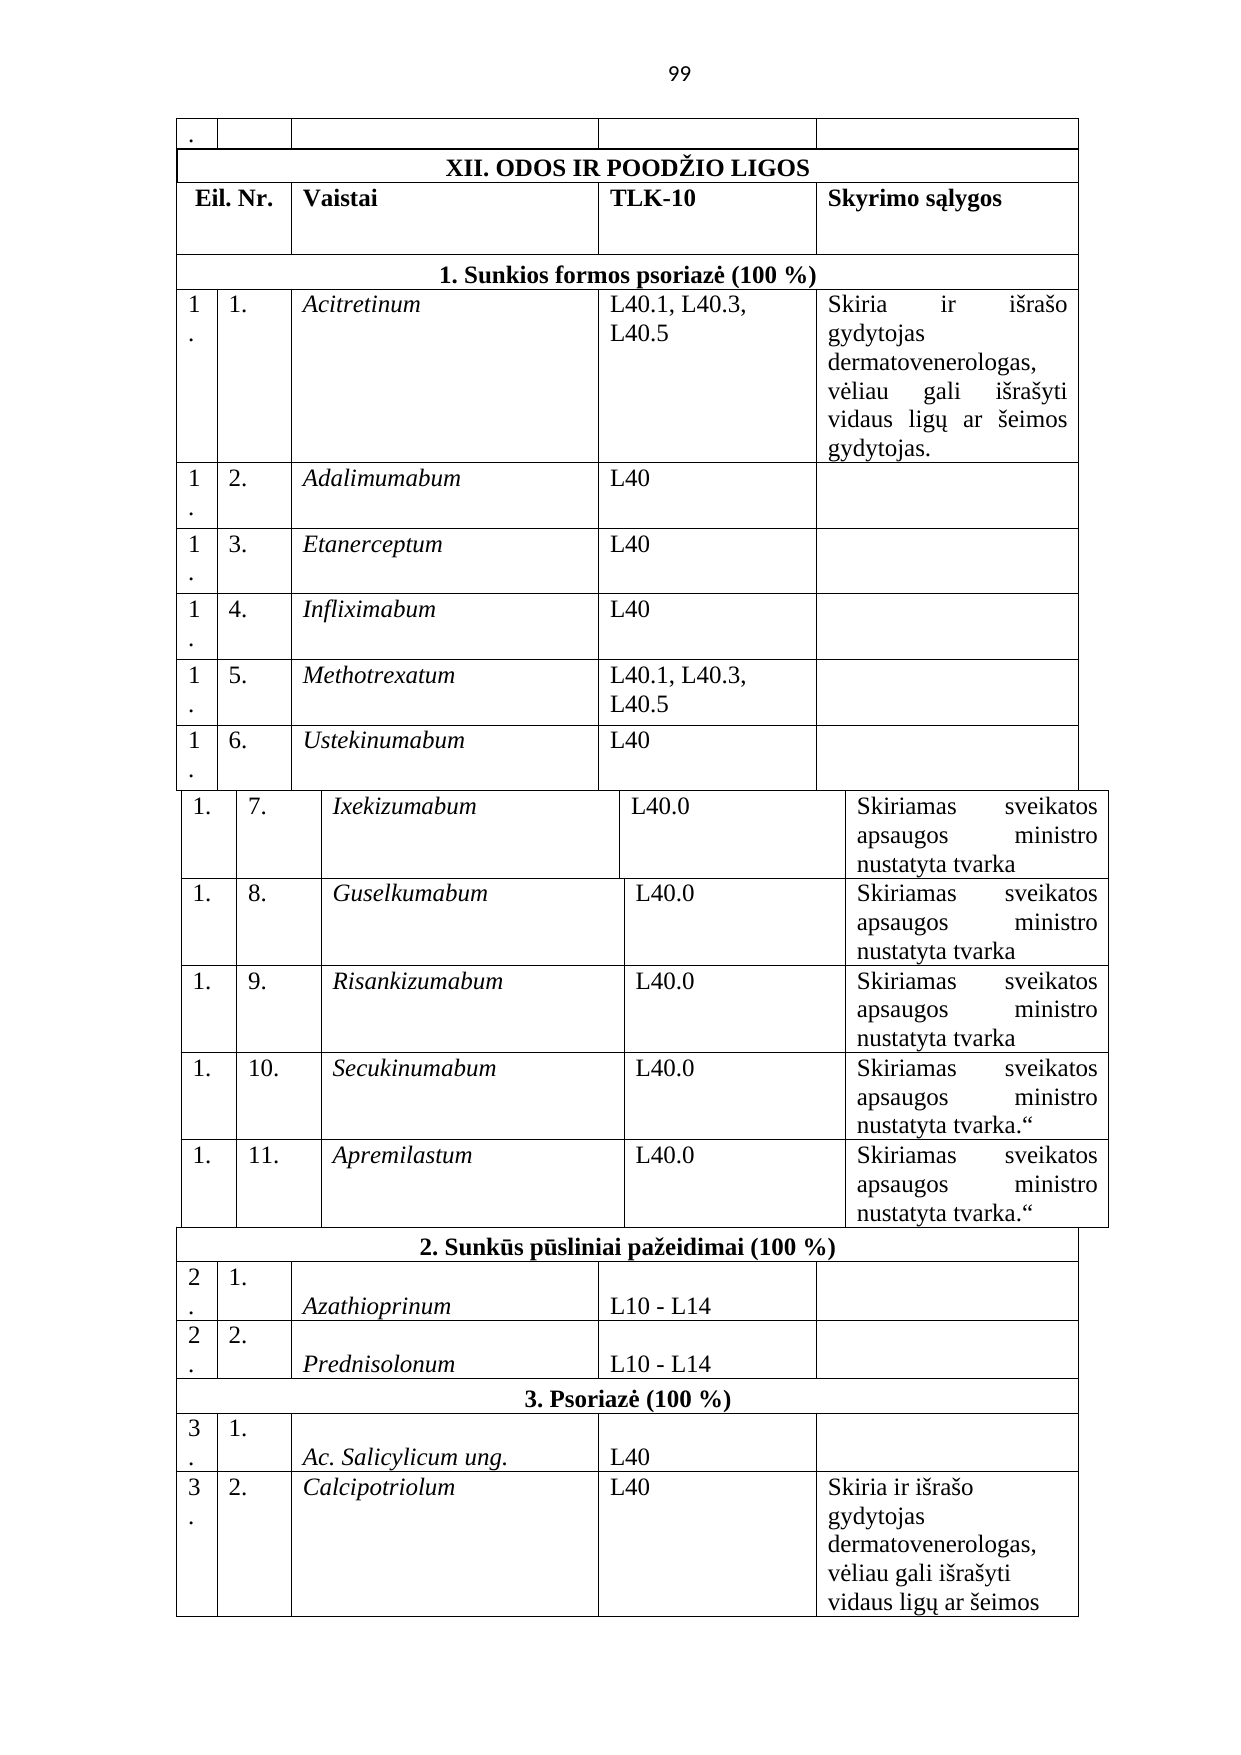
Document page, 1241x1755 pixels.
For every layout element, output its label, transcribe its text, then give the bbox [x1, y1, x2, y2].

table_cell Skiriamas sveikatos apsaugos ministro nustatyta tvarka.“ [846, 1140, 1108, 1227]
table_cell [1088, 462, 1093, 528]
table_cell L40 [599, 463, 816, 528]
table_cell Skiria ir išrašo gydytojas dermatovenerologas, vėliau gali išrašyti vidaus ligų ar šeimos [817, 1472, 1078, 1616]
table_cell 1. [177, 726, 217, 790]
table_cell L40.0 [620, 791, 845, 877]
table_cell [1103, 1378, 1109, 1412]
table_cell [1099, 1413, 1103, 1471]
table_cell [1103, 148, 1109, 182]
table_cell [1093, 254, 1099, 288]
table_cell [1109, 1261, 1123, 1319]
table_cell [1084, 148, 1088, 182]
table_cell [1109, 528, 1123, 593]
table_cell [1099, 1378, 1103, 1412]
table_cell 1. [218, 1414, 291, 1471]
table_cell Skiria ir išrašo gydytojas dermatovenerologas, vėliau gali išrašyti vidaus ligų ar šeimos gydytojas. [817, 290, 1078, 462]
table_cell [1084, 593, 1088, 659]
table_cell TLK-10 [599, 183, 816, 254]
table_cell [1088, 118, 1093, 148]
table_cell [1109, 1471, 1123, 1616]
table_cell 10. [237, 1053, 321, 1139]
table_cell 6. [218, 726, 291, 790]
table_cell [817, 1414, 1078, 1471]
table_cell [1103, 1320, 1109, 1378]
table_cell [1099, 1228, 1103, 1261]
table_cell L40.0 [625, 966, 845, 1052]
table_cell [1103, 1413, 1109, 1471]
table_cell [1084, 1413, 1088, 1471]
table_cell [177, 965, 181, 1052]
table_cell 2. [177, 1321, 217, 1378]
table_cell [1099, 1320, 1103, 1378]
table_cell 4. [218, 594, 291, 659]
table_cell [1079, 1320, 1083, 1378]
table_cell [1109, 1052, 1123, 1139]
table_cell [1109, 254, 1123, 288]
table_cell [1088, 148, 1093, 182]
table_cell [218, 119, 291, 148]
table_cell [1103, 659, 1109, 724]
table_cell [1093, 289, 1099, 462]
table_cell [1103, 1261, 1109, 1319]
table_cell 2. Sunkūs pūsliniai pažeidimai (100 %) [177, 1228, 1078, 1261]
table_cell [1084, 254, 1088, 288]
table_cell Skyrimo sąlygos [817, 183, 1078, 254]
table_cell [1099, 1471, 1103, 1616]
table_cell [1093, 1413, 1099, 1471]
table_cell 1. [177, 594, 217, 659]
table_cell Vaistai [292, 183, 598, 254]
table_cell [1079, 1261, 1083, 1319]
table_cell [1109, 1320, 1123, 1378]
table_cell [1109, 1378, 1123, 1412]
table_cell [177, 1139, 181, 1227]
table_cell 1. [182, 966, 236, 1052]
table_cell [1079, 1471, 1083, 1616]
table_cell [1093, 1228, 1099, 1261]
table_cell Skiriamas sveikatos apsaugos ministro nustatyta tvarka.“ [846, 1053, 1108, 1139]
table_cell L40.0 [625, 1053, 845, 1139]
table_cell 1. [182, 791, 236, 877]
table_cell Calcipotriolum [292, 1472, 598, 1616]
table_cell [1103, 118, 1109, 148]
table_cell [1103, 462, 1109, 528]
table_cell L10 - L14 [599, 1321, 816, 1378]
table_cell [1103, 289, 1109, 462]
table_cell 8. [237, 879, 321, 965]
table_cell [1084, 1228, 1088, 1261]
table_cell 2. [218, 463, 291, 528]
table_cell L40.0 [625, 1140, 845, 1227]
table_cell Skiriamas sveikatos apsaugos ministro nustatyta tvarka [846, 791, 1108, 877]
table_cell 9. [237, 966, 321, 1052]
table_cell [817, 594, 1078, 659]
table_cell [1093, 182, 1099, 254]
table_cell [1093, 148, 1099, 182]
table_cell Risankizumabum [322, 966, 624, 1052]
table_cell [1109, 659, 1123, 724]
table_cell [177, 1052, 181, 1139]
table_cell 2. [177, 1262, 217, 1319]
table_cell 1. [177, 529, 217, 593]
table_cell [1088, 1378, 1093, 1412]
table_cell [1084, 1261, 1088, 1319]
table_cell [177, 878, 181, 965]
table_cell [292, 119, 598, 148]
table_cell XII. ODOS IR POODŽIO LIGOS [178, 150, 1078, 182]
table_cell [1079, 725, 1083, 790]
table_cell [1099, 182, 1103, 254]
table_cell [817, 660, 1078, 724]
table_cell [1088, 593, 1093, 659]
table_cell [1099, 725, 1103, 790]
table_cell [599, 119, 816, 148]
table_cell [1109, 593, 1123, 659]
table_cell 1. [182, 879, 236, 965]
table_cell [1093, 1320, 1099, 1378]
table_cell 1. [182, 1140, 236, 1227]
table_cell [1099, 289, 1103, 462]
table_cell [1079, 1378, 1083, 1412]
table_cell [1093, 1261, 1099, 1319]
table_cell [817, 1321, 1078, 1378]
table_cell [1088, 1413, 1093, 1471]
table_cell [1103, 1471, 1109, 1616]
table_cell [817, 529, 1078, 593]
table_cell 3. [177, 1472, 217, 1616]
table_cell Azathioprinum [292, 1262, 598, 1319]
table_cell [1093, 118, 1099, 148]
table_cell [1079, 593, 1083, 659]
table_cell L40 [599, 1414, 816, 1471]
table_cell Ustekinumabum [292, 726, 598, 790]
table_cell Methotrexatum [292, 660, 598, 724]
table_cell [1084, 659, 1088, 724]
table_cell [1109, 1227, 1123, 1261]
table_cell [1093, 1378, 1099, 1412]
table_cell [1103, 254, 1109, 288]
table_cell [1103, 725, 1109, 790]
table_cell [1084, 725, 1088, 790]
table_cell 1. [177, 463, 217, 528]
table_cell [1088, 182, 1093, 254]
table_cell [1109, 965, 1123, 1052]
table_cell [1109, 725, 1123, 790]
table_cell 11. [237, 1140, 321, 1227]
table_cell [1103, 593, 1109, 659]
table_cell 1. Sunkios formos psoriazė (100 %) [177, 255, 1078, 288]
table_cell Ac. Salicylicum ung. [292, 1414, 598, 1471]
table_cell [1093, 659, 1099, 724]
table_cell Skiriamas sveikatos apsaugos ministro nustatyta tvarka [846, 966, 1108, 1052]
table_cell [817, 726, 1078, 790]
table_cell [1079, 1228, 1083, 1261]
table_cell [1079, 254, 1083, 288]
table_cell [1088, 254, 1093, 288]
table_cell [1088, 1261, 1093, 1319]
table_cell 1. [177, 290, 217, 462]
table_cell L10 - L14 [599, 1262, 816, 1319]
table_cell [1099, 462, 1103, 528]
table_cell L40 [599, 594, 816, 659]
table_cell 2. [218, 1472, 291, 1616]
table_cell [1084, 289, 1088, 462]
table_cell Apremilastum [322, 1140, 624, 1227]
table_cell [1109, 289, 1123, 462]
table_cell [1109, 462, 1123, 528]
table_cell [1103, 1228, 1109, 1261]
table_cell Secukinumabum [322, 1053, 624, 1139]
table_cell [817, 1262, 1078, 1319]
table_cell [1079, 659, 1083, 724]
table_cell [1079, 118, 1083, 148]
table_cell L40.0 [625, 879, 845, 965]
table_cell . [177, 119, 217, 148]
table_cell 2. [218, 1321, 291, 1378]
table_cell 1. [177, 660, 217, 724]
table_cell L40 [599, 529, 816, 593]
table_cell L40 [599, 726, 816, 790]
table_cell [1084, 1320, 1088, 1378]
table_cell [1099, 118, 1103, 148]
table_cell [1088, 1320, 1093, 1378]
table_cell [1093, 528, 1099, 593]
table_cell [1088, 659, 1093, 724]
table_cell [1088, 528, 1093, 593]
table_cell [1099, 659, 1103, 724]
table_cell [1088, 1228, 1093, 1261]
table_cell [1109, 1413, 1123, 1471]
table_cell [1084, 528, 1088, 593]
table_cell 1. [218, 1262, 291, 1319]
table_cell L40.1, L40.3, L40.5 [599, 290, 816, 462]
table_cell [1109, 790, 1123, 877]
table_cell [1084, 182, 1088, 254]
table_cell [1093, 725, 1099, 790]
table_cell [1093, 1471, 1099, 1616]
table_cell [1079, 528, 1083, 593]
table_cell [1079, 1413, 1083, 1471]
table_cell [1084, 462, 1088, 528]
table_cell Etanerceptum [292, 529, 598, 593]
table_cell Ixekizumabum [322, 791, 619, 877]
table_cell [1079, 148, 1083, 182]
table_cell [1109, 878, 1123, 965]
table_cell Prednisolonum [292, 1321, 598, 1378]
table_cell 5. [218, 660, 291, 724]
table_cell [817, 463, 1078, 528]
table_cell [1079, 182, 1083, 254]
table_cell 3. [177, 1414, 217, 1471]
table_cell [1079, 289, 1083, 462]
table_cell [1099, 593, 1103, 659]
table_cell [1109, 118, 1123, 148]
table_cell 1. [182, 1053, 236, 1139]
table_cell [1103, 528, 1109, 593]
table_cell [1093, 462, 1099, 528]
table_cell [1109, 148, 1123, 182]
table_cell Acitretinum [292, 290, 598, 462]
table_cell Skiriamas sveikatos apsaugos ministro nustatyta tvarka [846, 879, 1108, 965]
table_cell [1099, 254, 1103, 288]
table_cell L40.1, L40.3, L40.5 [599, 660, 816, 724]
table_cell Infliximabum [292, 594, 598, 659]
table_cell Adalimumabum [292, 463, 598, 528]
table_cell [1099, 1261, 1103, 1319]
table_cell 3. Psoriazė (100 %) [177, 1379, 1078, 1412]
table_cell [1088, 289, 1093, 462]
table_cell [1103, 182, 1109, 254]
table_cell [1079, 462, 1083, 528]
table_cell [1099, 148, 1103, 182]
table_cell [1084, 1378, 1088, 1412]
table_cell [1088, 725, 1093, 790]
table_cell [1084, 1471, 1088, 1616]
table_cell L40 [599, 1472, 816, 1616]
table_cell Eil. Nr. [177, 183, 291, 254]
table_cell 3. [218, 529, 291, 593]
table_cell [1099, 528, 1103, 593]
table_cell 7. [237, 791, 321, 877]
table_cell [1084, 118, 1088, 148]
table_cell [1088, 1471, 1093, 1616]
table_cell 1. [218, 290, 291, 462]
table_cell [1093, 593, 1099, 659]
table_cell [1109, 182, 1123, 254]
table_cell Guselkumabum [322, 879, 624, 965]
table_cell [177, 791, 181, 877]
table_cell [1109, 1139, 1123, 1227]
table_cell [817, 119, 1078, 148]
